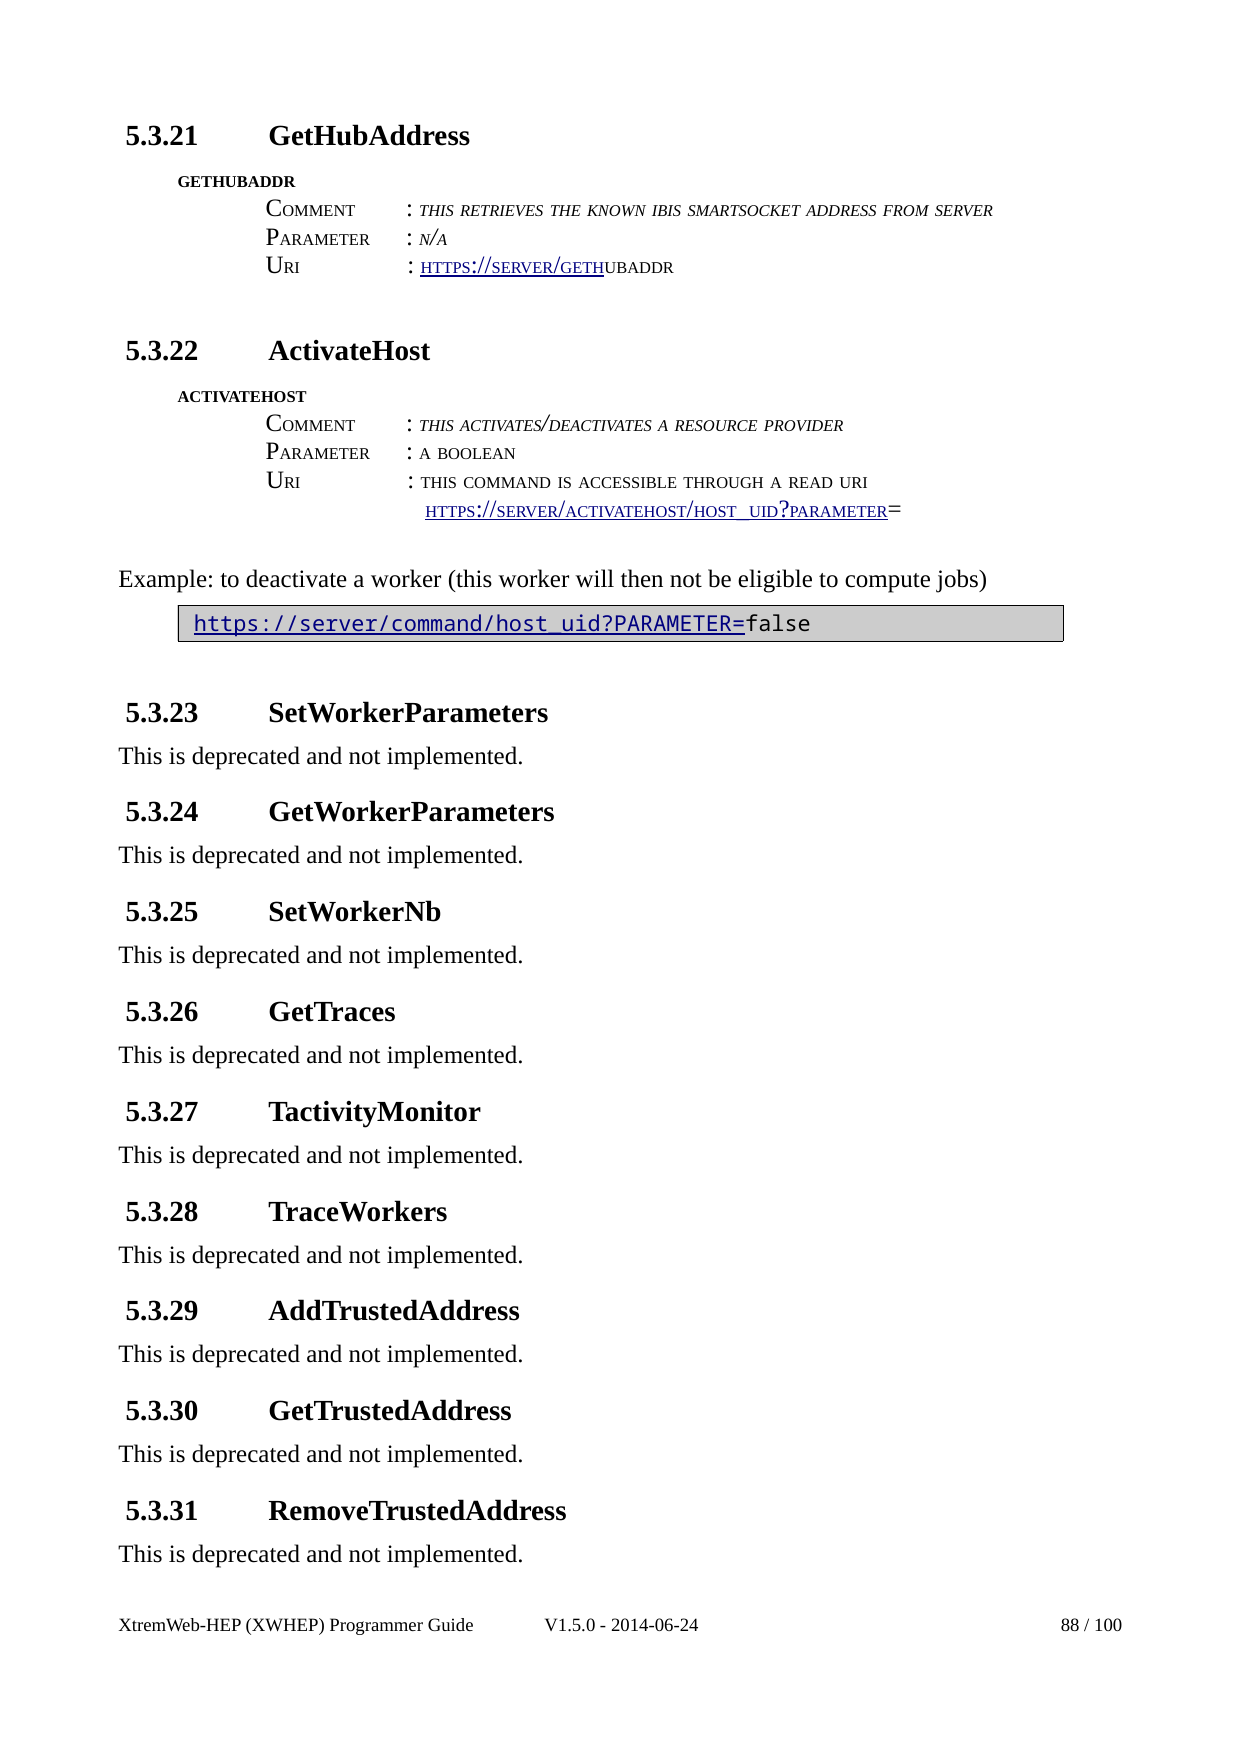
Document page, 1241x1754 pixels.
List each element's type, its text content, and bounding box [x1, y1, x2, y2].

text Example: to deactivate a worker (this worker will then not be eligible to compute jobs) [118, 564, 1122, 593]
text Parameter : n/a [265, 222, 1122, 250]
text This is deprecated and not implemented. [118, 1339, 1122, 1368]
text This is deprecated and not implemented. [118, 1240, 1122, 1268]
text This is deprecated and not implemented. [118, 1040, 1122, 1069]
text https://server/activatehost/host_uid?parameter= [413, 494, 1122, 523]
subtitle ActivateHost [118, 333, 1122, 366]
subtitle AddTrustedAddress [118, 1293, 1122, 1327]
subtitle TraceWorkers [118, 1194, 1122, 1227]
subtitle TactivityMonitor [118, 1094, 1122, 1127]
subtitle GetHubAddress [118, 118, 1122, 152]
subtitle GetTrustedAddress [118, 1393, 1122, 1427]
text This is deprecated and not implemented. [118, 1140, 1122, 1169]
text This is deprecated and not implemented. [118, 741, 1122, 769]
text Uri : this command is accessible through a read uri [266, 465, 1122, 494]
text activatehost [177, 379, 1122, 408]
text https://server/command/host_uid?PARAMETER=false [179, 606, 1063, 641]
subtitle GetTraces [118, 994, 1122, 1028]
text This is deprecated and not implemented. [118, 940, 1122, 969]
subtitle RemoveTrustedAddress [118, 1493, 1122, 1527]
text Comment : this activates/deactivates a resource provider [265, 408, 1122, 436]
text Parameter : a boolean [265, 436, 1122, 465]
subtitle GetWorkerParameters [118, 794, 1122, 828]
text This is deprecated and not implemented. [118, 841, 1122, 869]
text This is deprecated and not implemented. [118, 1439, 1122, 1468]
text Uri : https://server/gethubaddr [265, 250, 1122, 279]
subtitle SetWorkerNb [118, 894, 1122, 928]
text This is deprecated and not implemented. [118, 1539, 1122, 1568]
text gethubaddr [177, 164, 1122, 193]
subtitle SetWorkerParameters [118, 695, 1122, 728]
text Comment : this retrieves the known ibis smartsocket address from server [265, 193, 1122, 222]
